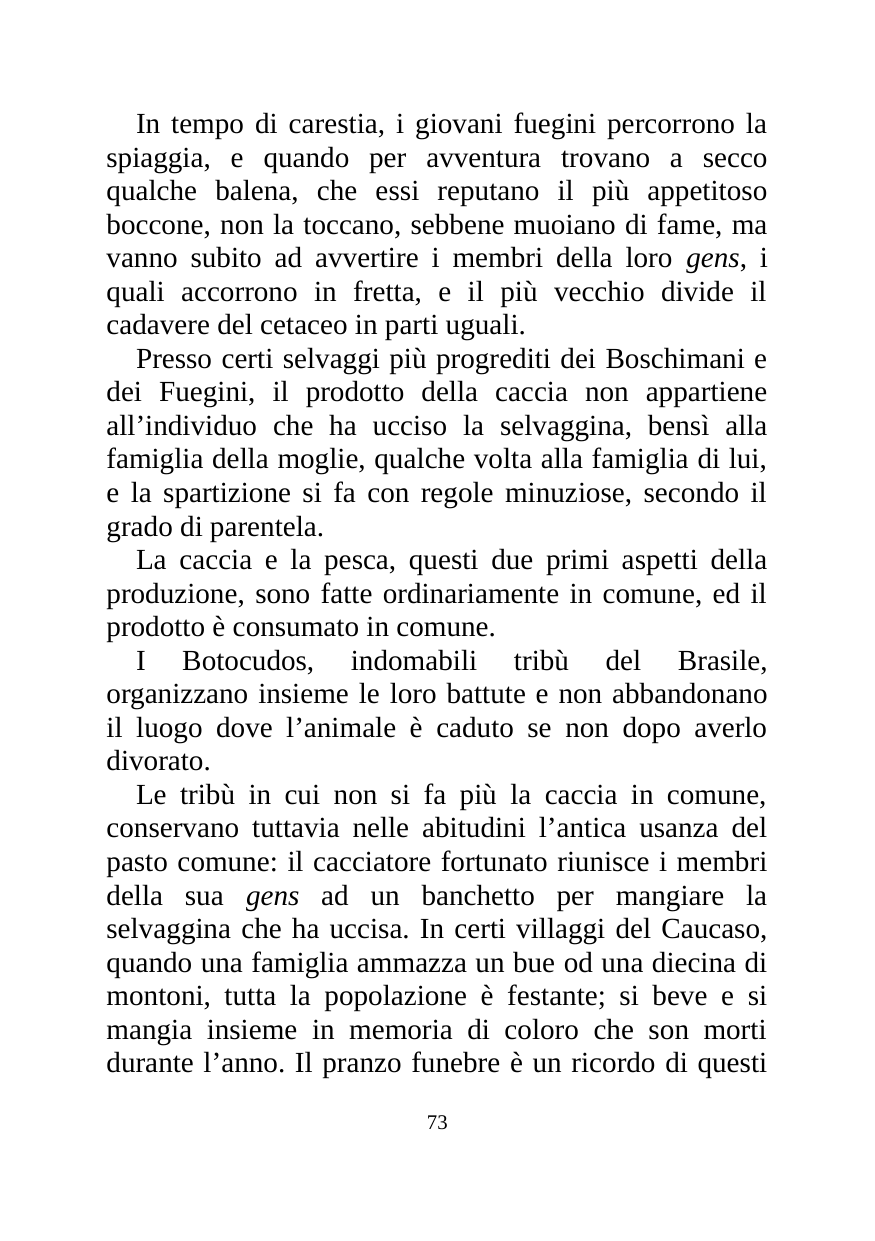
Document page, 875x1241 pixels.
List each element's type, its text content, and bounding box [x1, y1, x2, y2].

text In tempo di carestia, i giovani fuegini percorrono la spiaggia, e quando per avventura trovano a secco qualche balena, che essi reputano il più appetitoso boccone, non la toccano, sebbene muoiano di fame, ma vanno subito ad avvertire i membri della loro gens, i quali accorrono in fretta, e il più vecchio divide il cadavere del cetaceo in parti uguali. [106, 106, 768, 341]
text Presso certi selvaggi più progrediti dei Boschimani e dei Fuegini, il prodotto della caccia non appartiene all’individuo che ha ucciso la selvaggina, bensì alla famiglia della moglie, qualche volta alla famiglia di lui, e la spartizione si fa con regole minuziose, secondo il grado di parentela. [106, 341, 768, 542]
text La caccia e la pesca, questi due primi aspetti della produzione, sono fatte ordinariamente in comune, ed il prodotto è consumato in comune. [106, 542, 768, 643]
text Le tribù in cui non si fa più la caccia in comune, conservano tuttavia nelle abitudini l’antica usanza del pasto comune: il cacciatore fortunato riunisce i membri della sua gens ad un banchetto per mangiare la selvaggina che ha uccisa. In certi villaggi del Caucaso, quando una famiglia ammazza un bue od una diecina di montoni, tutta la popolazione è festante; si beve e si mangia insieme in memoria di coloro che son morti durante l’anno. Il pranzo funebre è un ricordo di questi [106, 777, 768, 1079]
text I Botocudos, indomabili tribù del Brasile, organizzano insieme le loro battute e non abbandonano il luogo dove l’animale è caduto se non dopo averlo divorato. [106, 643, 768, 777]
